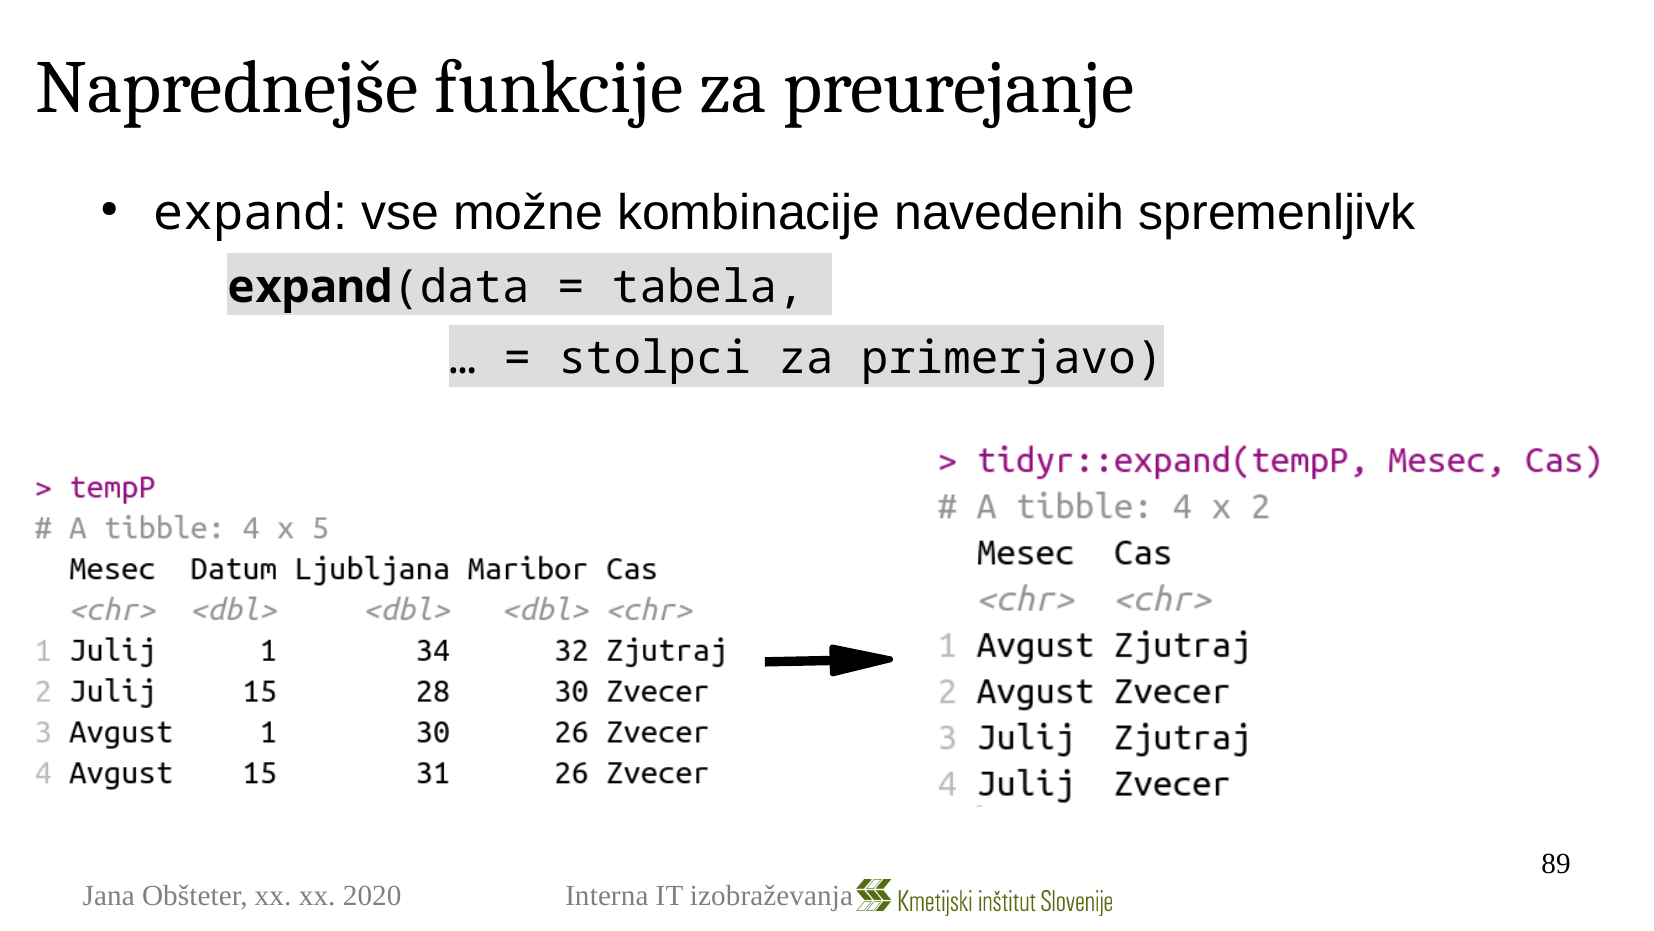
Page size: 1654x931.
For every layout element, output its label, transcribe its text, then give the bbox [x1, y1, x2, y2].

picture [856, 879, 1112, 916]
picture [928, 440, 1609, 807]
title Naprednejše funkcije za preurejanje [35, 21, 1524, 154]
picture [26, 473, 741, 797]
list expand: vse možne kombinacije navedenih spremenljivk expand(data = tabela, … = stolpci za primerjavo) [82, 165, 1642, 827]
